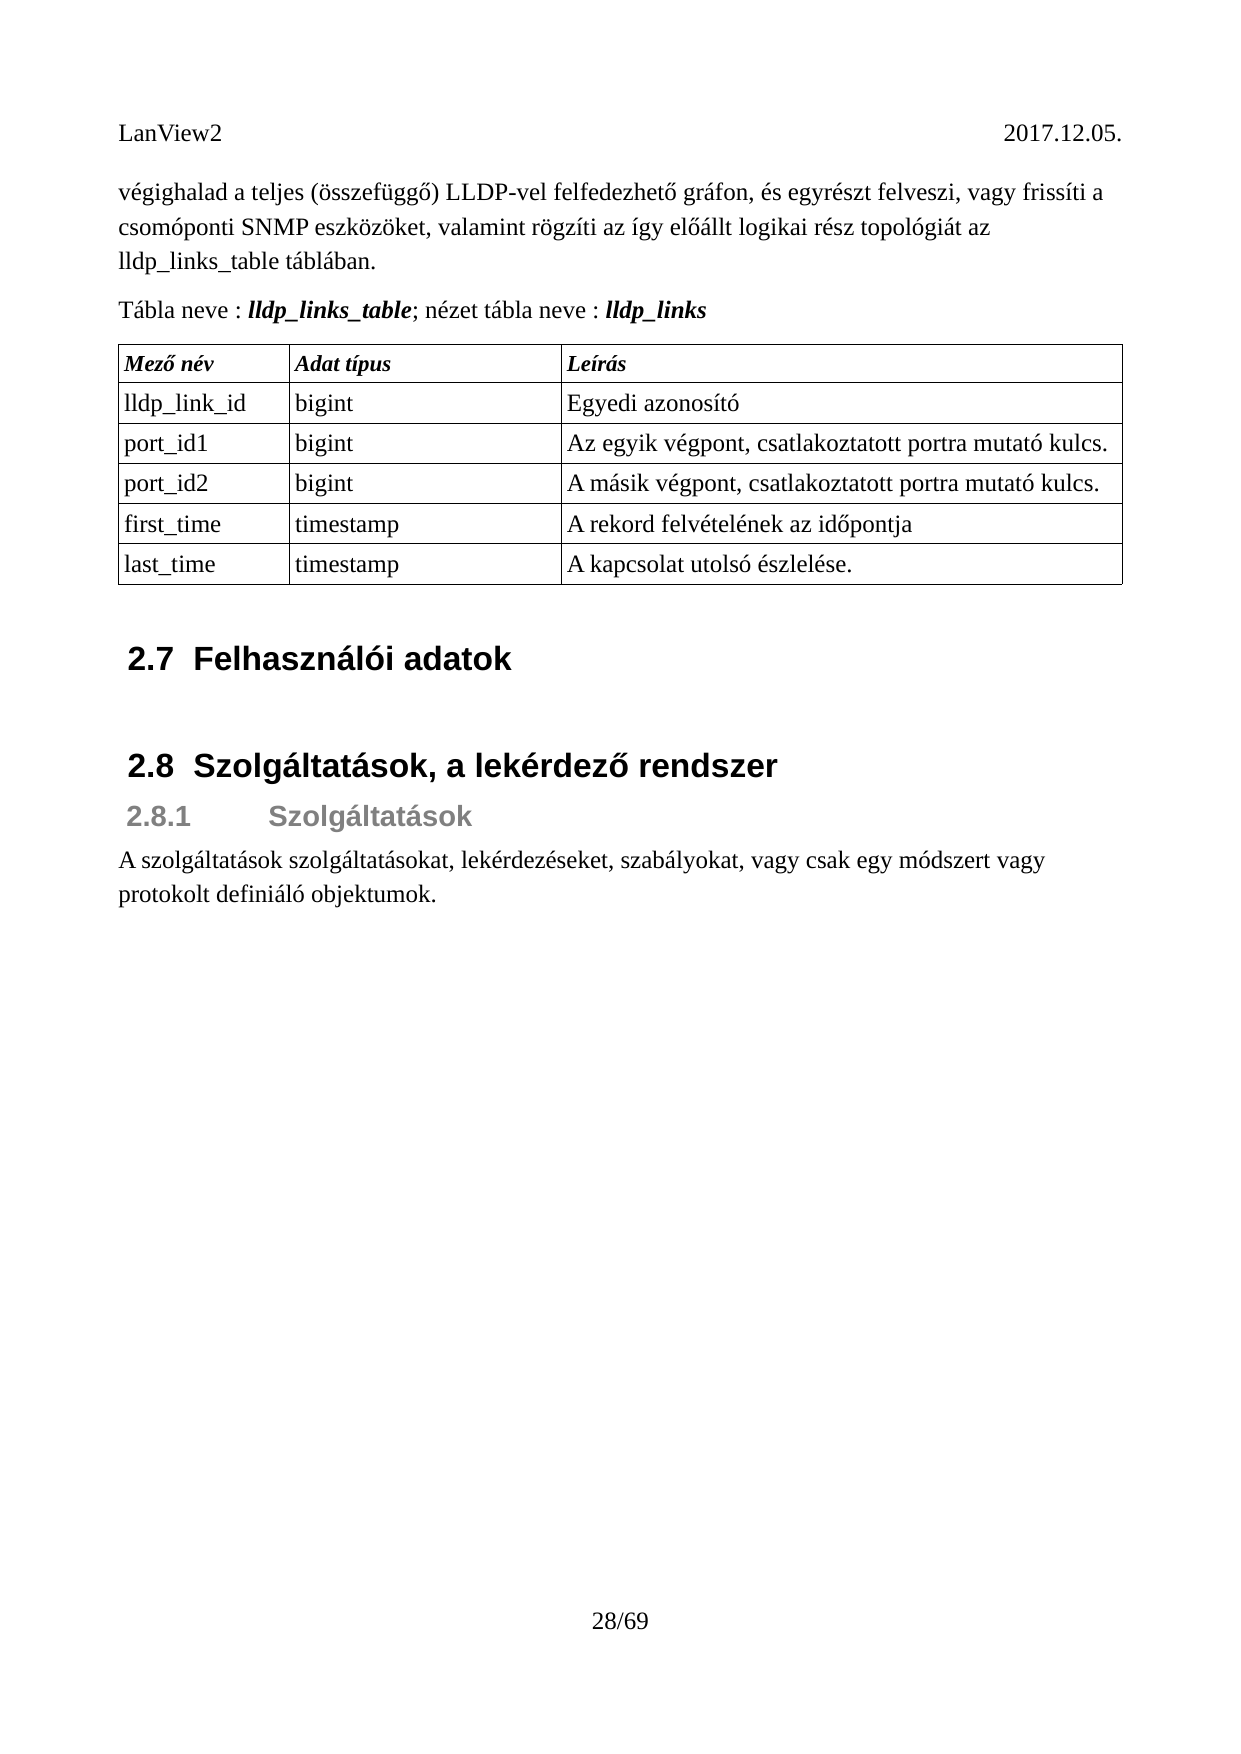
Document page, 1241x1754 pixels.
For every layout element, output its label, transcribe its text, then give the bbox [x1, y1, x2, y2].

table_cell bigint [290, 464, 561, 503]
table_cell Egyedi azonosító [562, 383, 1122, 422]
table_cell first_time [119, 504, 289, 543]
table_cell bigint [290, 383, 561, 422]
text A szolgáltatások szolgáltatásokat, lekérdezéseket, szabályokat, vagy csak egy módszert vagy protokolt definiáló objektumok. [118, 845, 1122, 908]
table_cell Az egyik végpont, csatlakoztatott portra mutató kulcs. [562, 424, 1122, 463]
table_cell bigint [290, 424, 561, 463]
subtitle Felhasználói adatok [118, 639, 1122, 678]
table_header Adat típus [290, 345, 561, 382]
table_cell lldp_link_id [119, 383, 289, 422]
table_cell port_id1 [119, 424, 289, 463]
table_cell A másik végpont, csatlakoztatott portra mutató kulcs. [562, 464, 1122, 503]
text Tábla neve : lldp_links_table; nézet tábla neve : lldp_links [118, 295, 1122, 324]
table_cell port_id2 [119, 464, 289, 503]
table_cell timestamp [290, 504, 561, 543]
table_cell last_time [119, 544, 289, 584]
table_header Leírás [562, 345, 1122, 382]
subtitle Szolgáltatások, a lekérdező rendszer [118, 746, 1122, 784]
subtitle Szolgáltatások [118, 799, 1122, 832]
table_cell timestamp [290, 544, 561, 584]
text végighalad a teljes (összefüggő) LLDP-vel felfedezhető gráfon, és egyrészt felveszi, vagy frissíti a csomóponti SNMP eszközöket, valamint rögzíti az így előállt logikai rész topológiát az lldp_links_table táblában. [118, 177, 1122, 275]
table_cell A kapcsolat utolsó észlelése. [562, 544, 1122, 584]
table_cell A rekord felvételének az időpontja [562, 504, 1122, 543]
table_header Mező név [119, 345, 289, 382]
